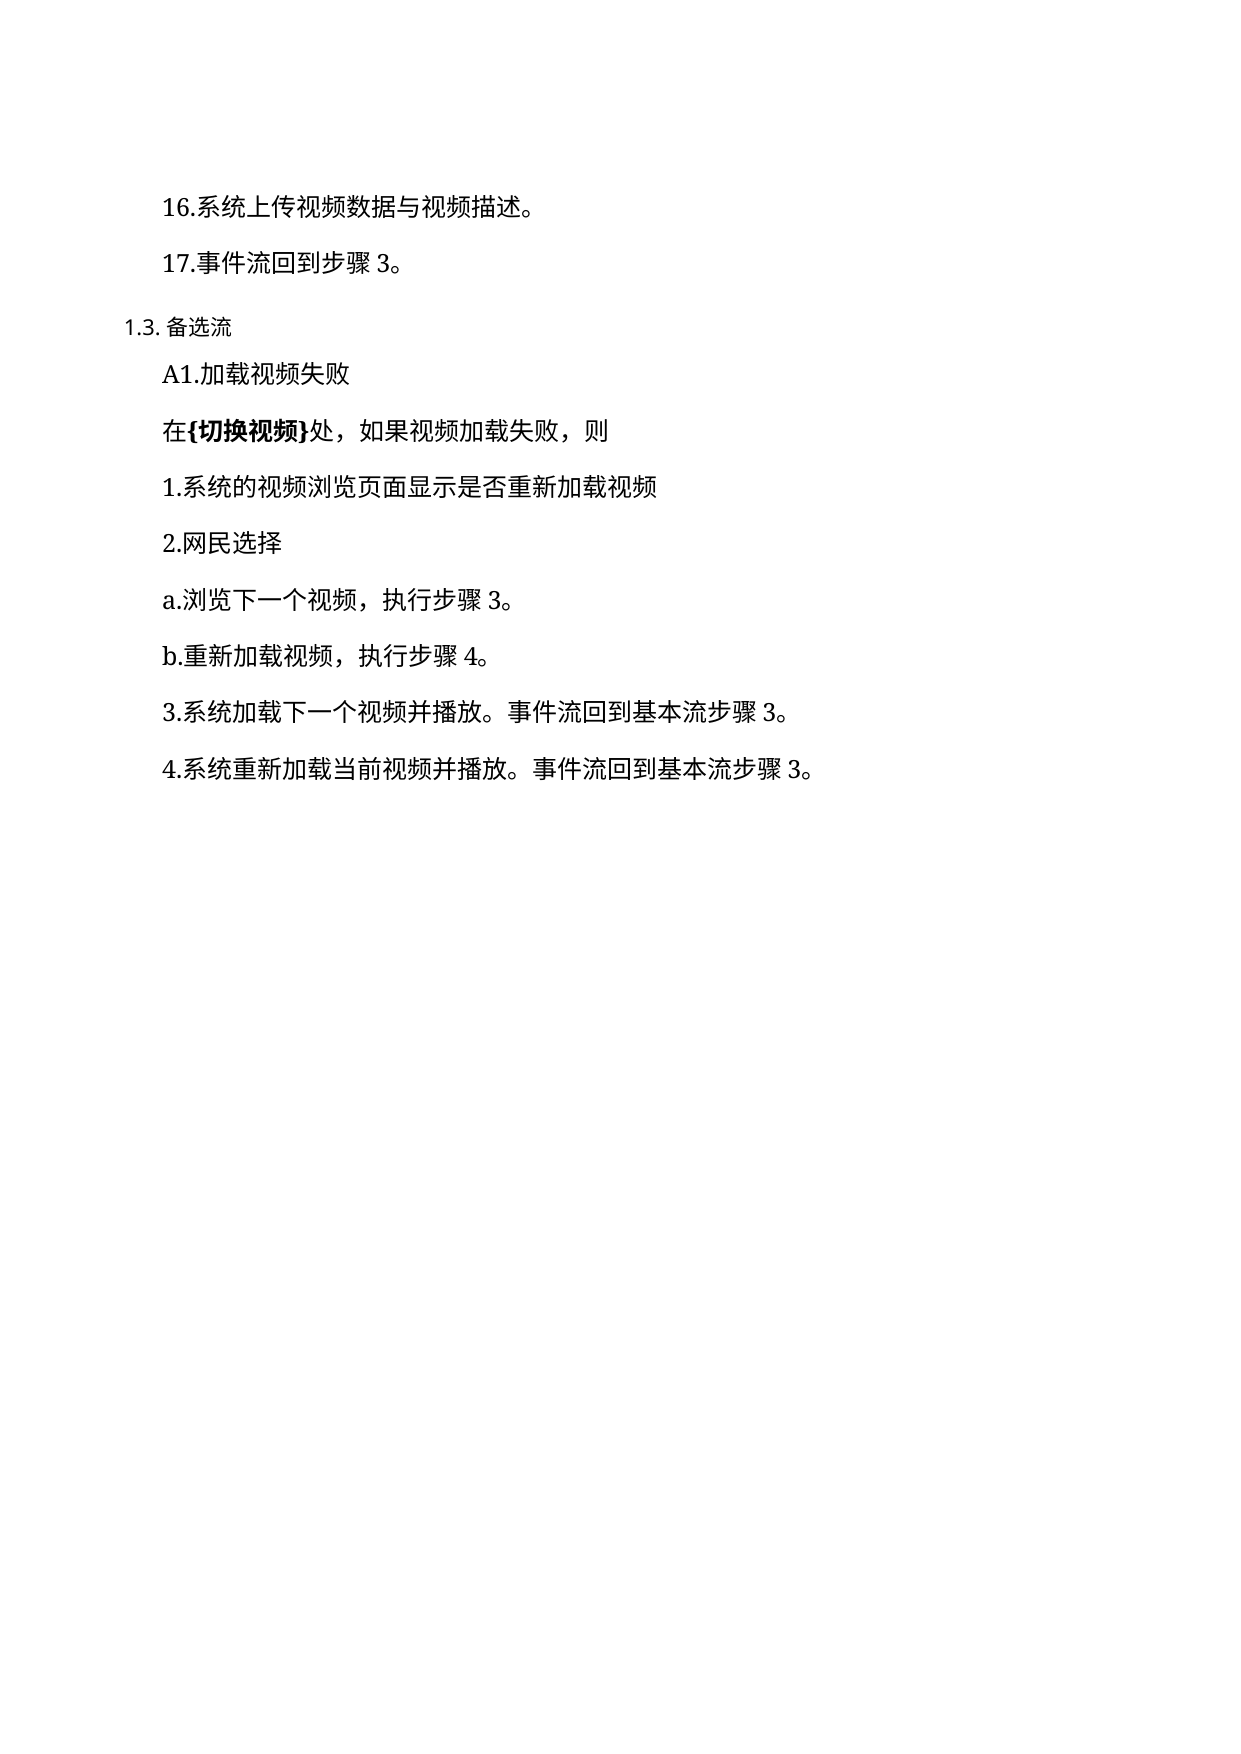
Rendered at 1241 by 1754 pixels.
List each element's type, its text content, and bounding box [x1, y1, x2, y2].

text b.重新加载视频，执行步骤4。 [118, 636, 1122, 673]
text 16.系统上传视频数据与视频描述。 [118, 188, 1122, 224]
text 4.系统重新加载当前视频并播放。事件流回到基本流步骤3。 [118, 749, 1122, 785]
text A1.加载视频失败 [118, 355, 1122, 391]
text 在{切换视频}处，如果视频加载失败，则 [118, 411, 1122, 447]
text a.浏览下一个视频，执行步骤3。 [118, 580, 1122, 616]
text 2.网民选择 [118, 524, 1122, 560]
text 3.系统加载下一个视频并播放。事件流回到基本流步骤3。 [118, 693, 1122, 729]
text 17.事件流回到步骤3。 [118, 244, 1122, 280]
text 1.系统的视频浏览页面显示是否重新加载视频 [118, 467, 1122, 504]
subtitle 备选流 [118, 310, 1122, 342]
